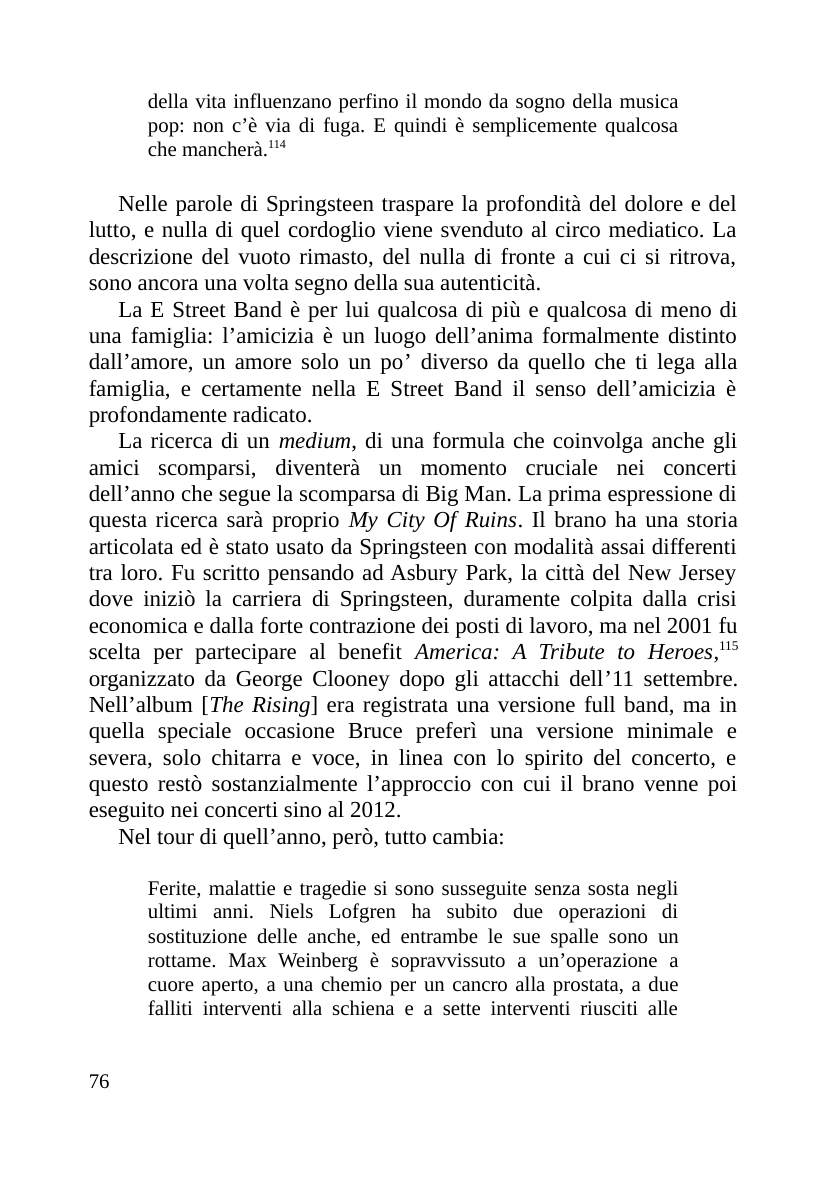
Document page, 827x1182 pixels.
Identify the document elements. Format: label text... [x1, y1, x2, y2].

text Nel tour di quell’anno, però, tutto cambia: [88, 823, 738, 849]
text La E Street Band è per lui qualcosa di più e qualcosa di meno di una famiglia: l’amicizia è un luogo dell’anima formalmente distinto dall’amore, un amore solo un po’ diverso da quello che ti lega alla famiglia, e certamente nella E Street Band il senso dell’amicizia è profondamente radicato. [88, 296, 738, 427]
text La ricerca di un medium, di una formula che coinvolga anche gli amici scomparsi, diventerà un momento cruciale nei concerti dell’anno che segue la scomparsa di Big Man. La prima espressione di questa ricerca sarà proprio My City Of Ruins. Il brano ha una storia articolata ed è stato usato da Springsteen con modalità assai differenti tra loro. Fu scritto pensando ad Asbury Park, la città del New Jersey dove iniziò la carriera di Springsteen, duramente colpita dalla crisi economica e dalla forte contrazione dei posti di lavoro, ma nel 2001 fu scelta per partecipare al benefit America: A Tribute to Heroes, organizzato da George Clooney dopo gli attacchi dell’11 settembre. Nell’album [The Rising] era registrata una versione full band, ma in quella speciale occasione Bruce preferì una versione minimale e severa, solo chitarra e voce, in linea con lo spirito del concerto, e questo restò sostanzialmente l’approccio con cui il brano venne poi eseguito nei concerti sino al 2012. [88, 427, 738, 823]
text Ferite, malattie e tragedie si sono susseguite senza sosta negli ultimi anni. Niels Lofgren ha subito due operazioni di sostituzione delle anche, ed entrambe le sue spalle sono un rottame. Max Weinberg è sopravvissuto a un’operazione a cuore aperto, a una chemio per un cancro alla prostata, a due falliti interventi alla schiena e a sette interventi riusciti alle [148, 875, 679, 1020]
text Nelle parole di Springsteen traspare la profondità del dolore e del lutto, e nulla di quel cordoglio viene svenduto al circo mediatico. La descrizione del vuoto rimasto, del nulla di fronte a cui ci si ritrova, sono ancora una volta segno della sua autenticità. [88, 190, 738, 296]
text della vita influenzano perfino il mondo da sogno della musica pop: non c’è via di fuga. E quindi è semplicemente qualcosa che mancherà. [148, 88, 679, 161]
